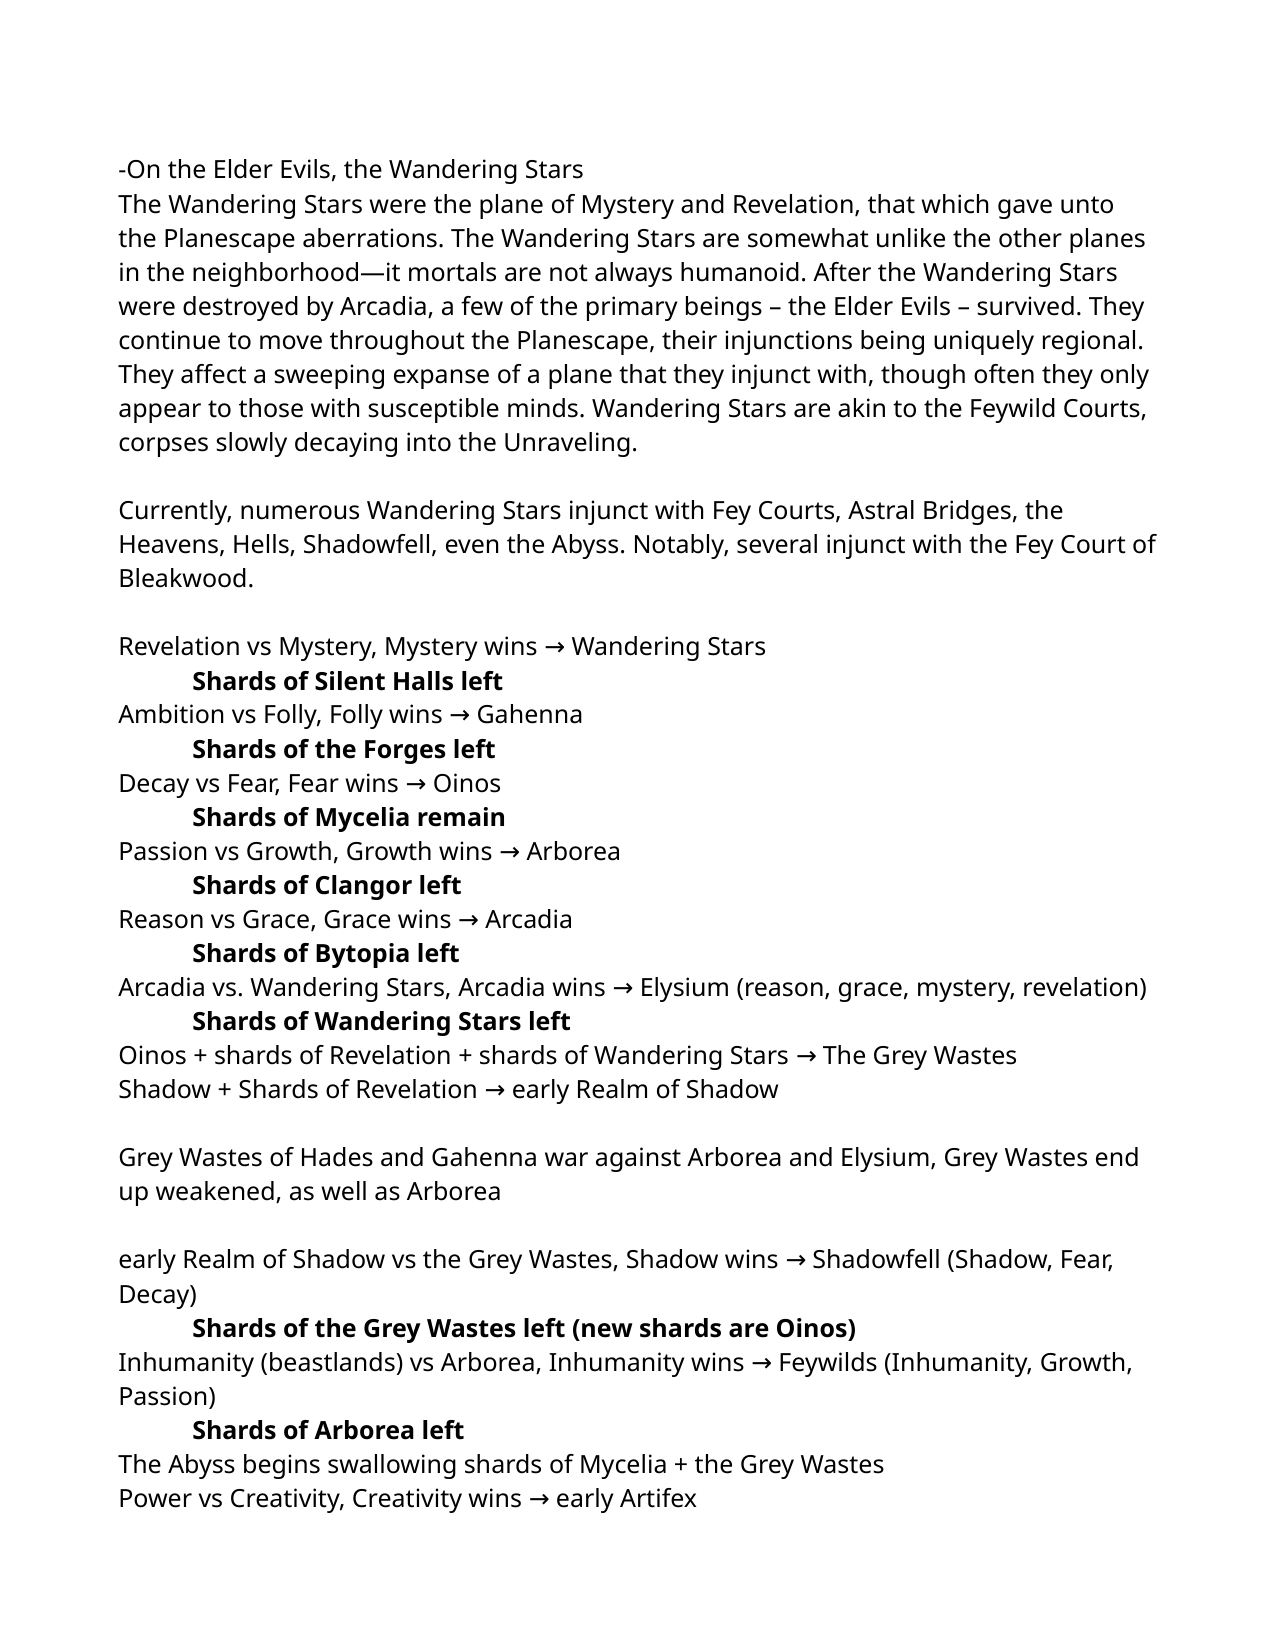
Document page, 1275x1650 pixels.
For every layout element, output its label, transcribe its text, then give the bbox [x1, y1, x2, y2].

text Decay vs Fear, Fear wins → Oinos [118, 765, 1157, 799]
text Oinos + shards of Revelation + shards of Wandering Stars → The Grey Wastes [118, 1038, 1157, 1072]
text Power vs Creativity, Creativity wins → early Artifex [118, 1481, 1157, 1515]
text Shadow + Shards of Revelation → early Realm of Shadow [118, 1072, 1157, 1106]
text Shards of Arborea left [118, 1412, 1157, 1447]
text Ambition vs Folly, Folly wins → Gahenna [118, 697, 1157, 731]
text -On the Elder Evils, the Wandering Stars [118, 152, 1157, 186]
text Arcadia vs. Wandering Stars, Arcadia wins → Elysium (reason, grace, mystery, revelation) [118, 970, 1157, 1004]
text Shards of Mycelia remain [118, 799, 1157, 833]
text Shards of Bytopia left [118, 936, 1157, 970]
text Inhumanity (beastlands) vs Arborea, Inhumanity wins → Feywilds (Inhumanity, Growth, Passion) [118, 1344, 1157, 1412]
text Shards of Clangor left [118, 867, 1157, 902]
text Passion vs Growth, Growth wins → Arborea [118, 833, 1157, 867]
text Shards of Silent Halls left [118, 663, 1157, 697]
text early Realm of Shadow vs the Grey Wastes, Shadow wins → Shadowfell (Shadow, Fear, Decay) [118, 1242, 1157, 1310]
text Reason vs Grace, Grace wins → Arcadia [118, 902, 1157, 936]
text Shards of the Grey Wastes left (new shards are Oinos) [118, 1310, 1157, 1344]
text The Wandering Stars were the plane of Mystery and Revelation, that which gave unto the Planescape aberrations. The Wandering Stars are somewhat unlike the other planes in the neighborhood—it mortals are not always humanoid. After the Wandering Stars were destroyed by Arcadia, a few of the primary beings – the Elder Evils – survived. They continue to move throughout the Planescape, their injunctions being uniquely regional. They affect a sweeping expanse of a plane that they injunct with, though often they only appear to those with susceptible minds. Wandering Stars are akin to the Feywild Courts, corpses slowly decaying into the Unraveling. [118, 186, 1157, 459]
text Shards of the Forges left [118, 731, 1157, 765]
text Grey Wastes of Hades and Gahenna war against Arborea and Elysium, Grey Wastes end up weakened, as well as Arborea [118, 1140, 1157, 1208]
text Shards of Wandering Stars left [118, 1004, 1157, 1038]
text Revelation vs Mystery, Mystery wins → Wandering Stars [118, 629, 1157, 663]
text Currently, numerous Wandering Stars injunct with Fey Courts, Astral Bridges, the Heavens, Hells, Shadowfell, even the Abyss. Notably, several injunct with the Fey Court of Bleakwood. [118, 493, 1157, 595]
text The Abyss begins swallowing shards of Mycelia + the Grey Wastes [118, 1447, 1157, 1481]
